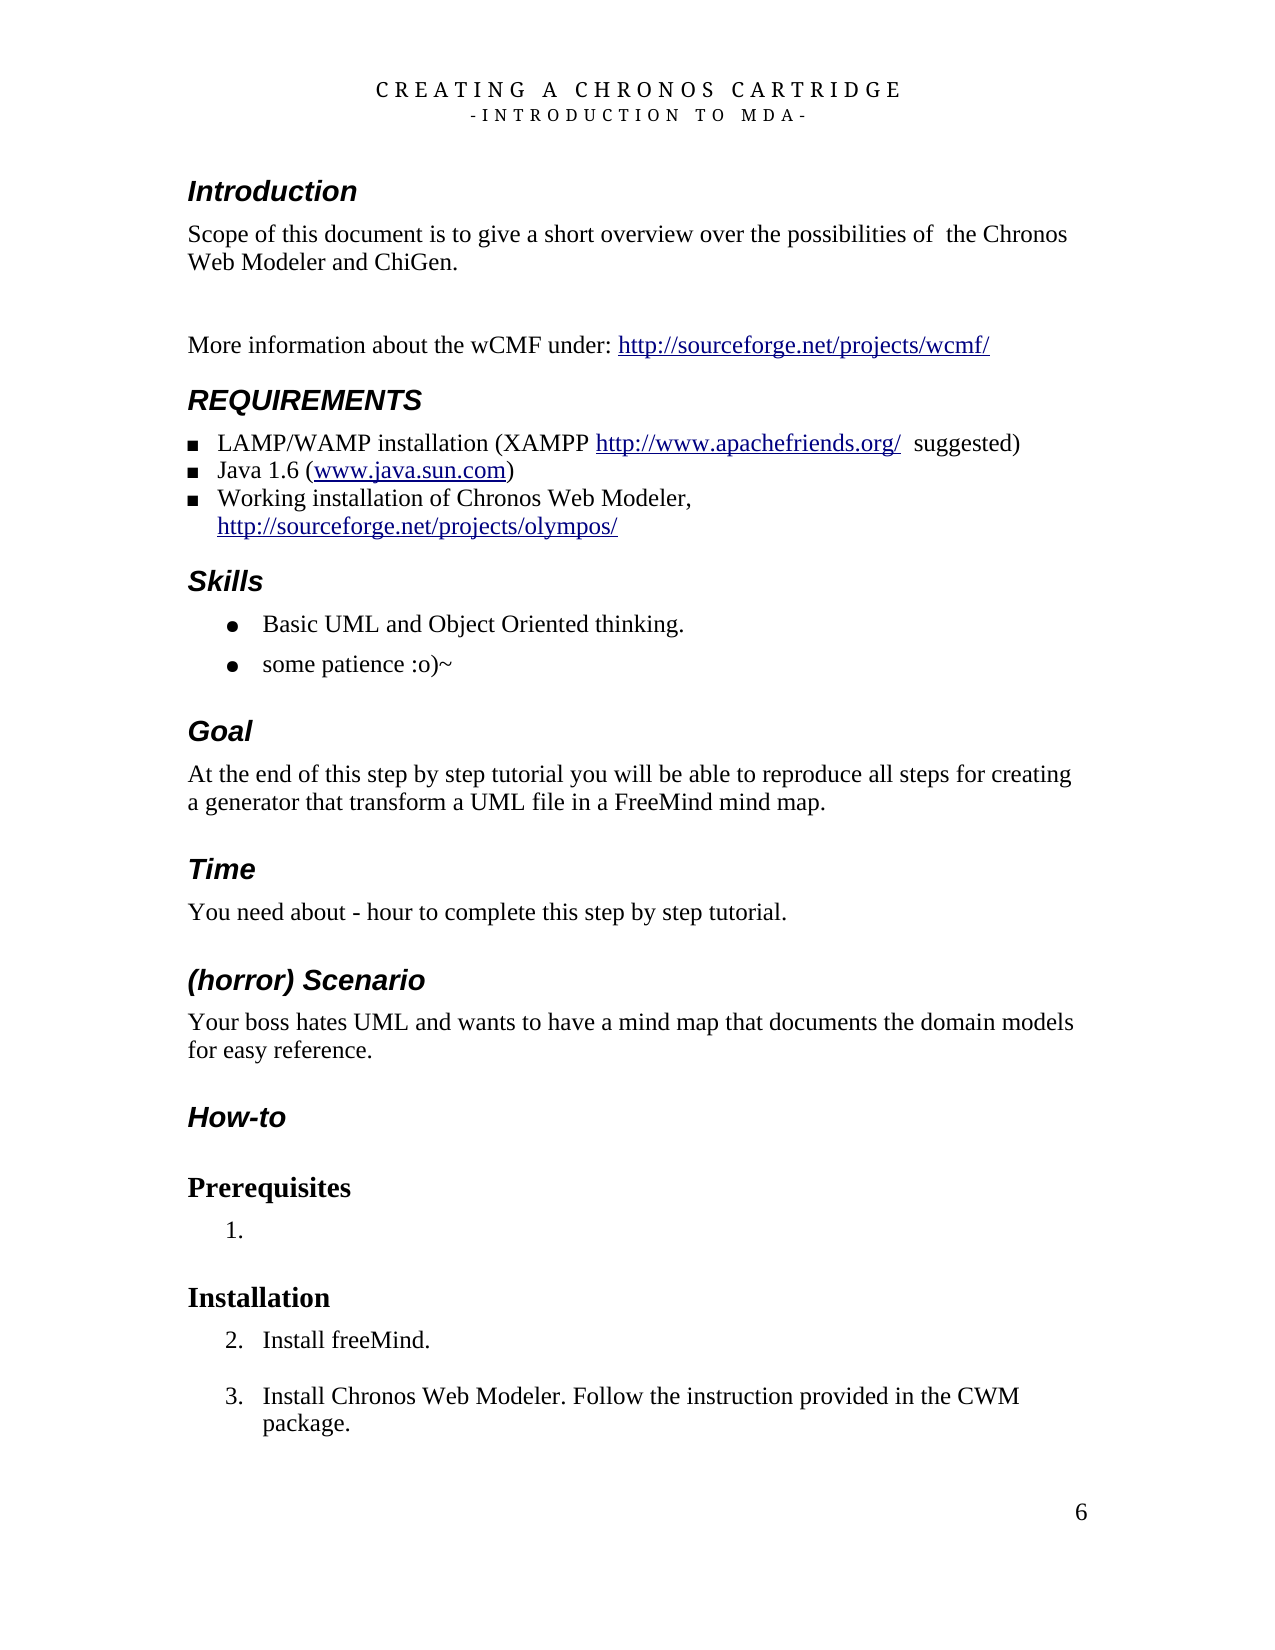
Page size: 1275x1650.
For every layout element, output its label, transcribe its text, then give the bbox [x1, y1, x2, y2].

subtitle Prerequisites [187, 1172, 1087, 1204]
list Install Chronos Web Modeler. Follow the instruction provided in the CWM package. [225, 1382, 1087, 1437]
text You need about - hour to complete this step by step tutorial. [187, 898, 1087, 926]
list LAMP/WAMP installation (XAMPP http://www.apachefriends.org/ suggested) [187, 429, 1087, 456]
list Install freeMind. [225, 1326, 1087, 1382]
subtitle Time [187, 853, 1087, 886]
subtitle Installation [187, 1282, 1087, 1314]
text More information about the wCMF under: http://sourceforge.net/projects/wcmf/ [187, 331, 1087, 359]
subtitle Goal [187, 715, 1087, 748]
subtitle Introduction [187, 175, 1087, 208]
subtitle (horror) Scenario [187, 963, 1087, 996]
list some patience :o)~ [225, 650, 1087, 678]
text At the end of this step by step tutorial you will be able to reproduce all steps for creating a generator that transform a UML file in a FreeMind mind map. [187, 760, 1087, 816]
subtitle Skills [187, 564, 1087, 597]
subtitle How-to [187, 1101, 1087, 1134]
text Scope of this document is to give a short overview over the possibilities of the Chronos Web Modeler and ChiGen. [187, 220, 1087, 276]
text Your boss hates UML and wants to have a mind map that documents the domain models for easy reference. [187, 1008, 1087, 1064]
list Working installation of Chronos Web Modeler, http://sourceforge.net/projects/olympos/ [187, 484, 1087, 539]
list Basic UML and Object Oriented thinking. [225, 610, 1087, 637]
list Java 1.6 (www.java.sun.com) [187, 456, 1087, 484]
subtitle REQUIREMENTS [187, 384, 1087, 416]
